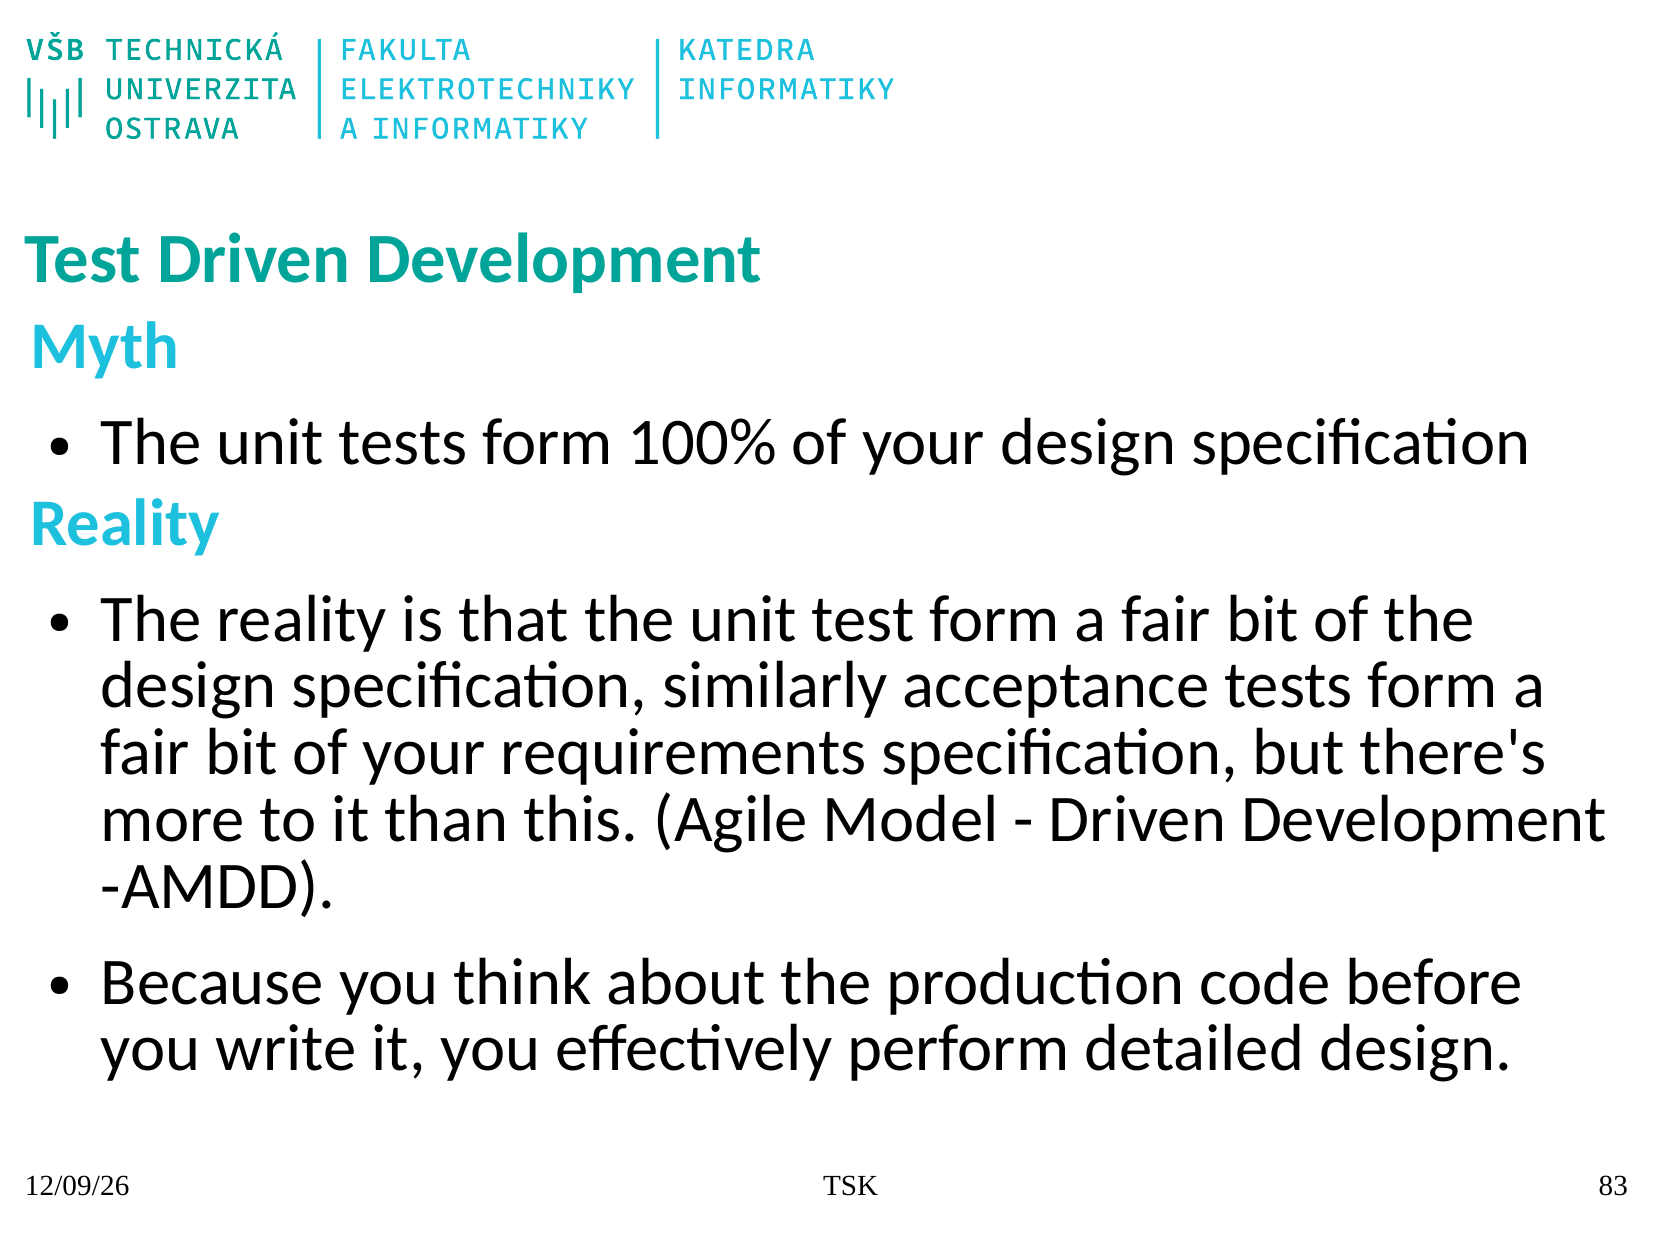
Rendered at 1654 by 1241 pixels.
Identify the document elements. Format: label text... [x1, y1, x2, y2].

picture [26, 31, 894, 139]
list Reality The reality is that the unit test form a fair bit of the design specification, similarly acceptance tests form a fair bit of your requirements specification, but there's more to it than this. (Agile Model - Driven Development -AMDD). Because you think about the production code before you write it, you effectively perform detailed design. [30, 495, 1629, 1145]
list Myth The unit tests form 100% of your design specification [30, 318, 1629, 495]
title Test Driven Development [24, 169, 1629, 300]
